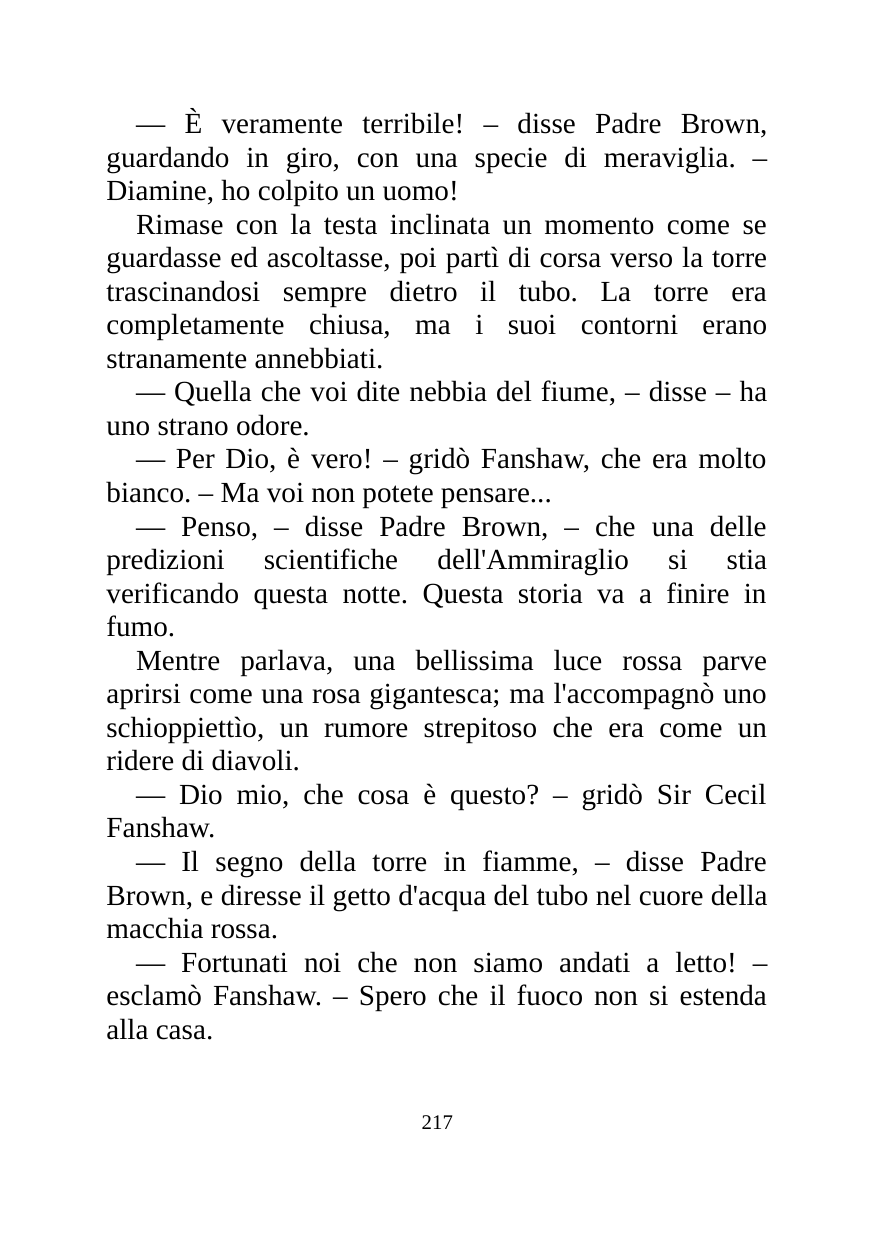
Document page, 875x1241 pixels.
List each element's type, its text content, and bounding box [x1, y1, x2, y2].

text Rimase con la testa inclinata un momento come se guardasse ed ascoltasse, poi partì di corsa verso la torre trascinandosi sempre dietro il tubo. La torre era completamente chiusa, ma i suoi contorni erano stranamente annebbiati. [106, 207, 768, 374]
text — È veramente terribile! – disse Padre Brown, guardando in giro, con una specie di meraviglia. – Diamine, ho colpito un uomo! [106, 106, 768, 207]
text — Dio mio, che cosa è questo? – gridò Sir Cecil Fanshaw. [106, 777, 768, 844]
text — Per Dio, è vero! – gridò Fanshaw, che era molto bianco. – Ma voi non potete pensare... [106, 442, 768, 509]
text Mentre parlava, una bellissima luce rossa parve aprirsi come una rosa gigantesca; ma l'accompagnò uno schioppiettìo, un rumore strepitoso che era come un ridere di diavoli. [106, 643, 768, 777]
text — Quella che voi dite nebbia del fiume, – disse – ha uno strano odore. [106, 374, 768, 442]
text — Fortunati noi che non siamo andati a letto! – esclamò Fanshaw. – Spero che il fuoco non si estenda alla casa. [106, 945, 768, 1045]
text — Penso, – disse Padre Brown, – che una delle predizioni scientifiche dell'Ammiraglio si stia verificando questa notte. Questa storia va a finire in fumo. [106, 509, 768, 643]
text — Il segno della torre in fiamme, – disse Padre Brown, e diresse il getto d'acqua del tubo nel cuore della macchia rossa. [106, 844, 768, 945]
